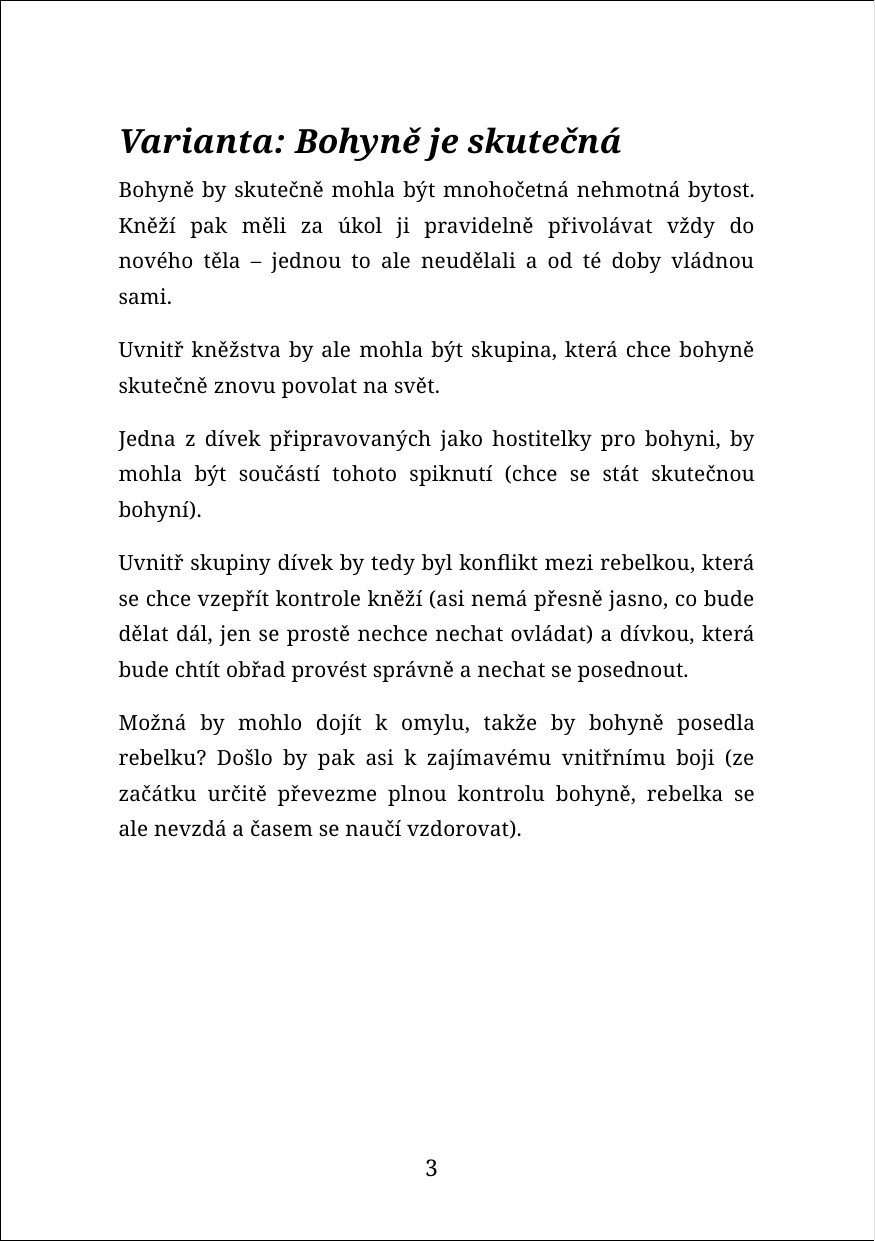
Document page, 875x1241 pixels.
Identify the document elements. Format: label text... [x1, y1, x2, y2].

text Uvnitř skupiny dívek by tedy byl konflikt mezi rebelkou, která se chce vzepřít kontrole kněží (asi nemá přesně jasno, co bude dělat dál, jen se prostě nechce nechat ovládat) a dívkou, která bude chtít obřad provést správně a nechat se posednout. [118, 548, 756, 683]
text Možná by mohlo dojít k omylu, takže by bohyně posedla rebelku? Došlo by pak asi k zajímavému vnitřnímu boji (ze začátku určitě převezme plnou kontrolu bohyně, rebelka se ale nevzdá a časem se naučí vzdorovat). [118, 708, 756, 843]
text Jedna z dívek připravovaných jako hostitelky pro bohyni, by mohla být součástí tohoto spiknutí (chce se stát skutečnou bohyní). [118, 424, 756, 523]
text Uvnitř kněžstva by ale mohla být skupina, která chce bohyně skutečně znovu povolat na svět. [118, 335, 756, 399]
text Bohyně by skutečně mohla být mnohočetná nehmotná bytost. Kněží pak měli za úkol ji pravidelně přivolávat vždy do nového těla – jednou to ale neudělali a od té doby vládnou sami. [118, 175, 756, 310]
subtitle Varianta: Bohyně je skutečná [118, 118, 756, 164]
